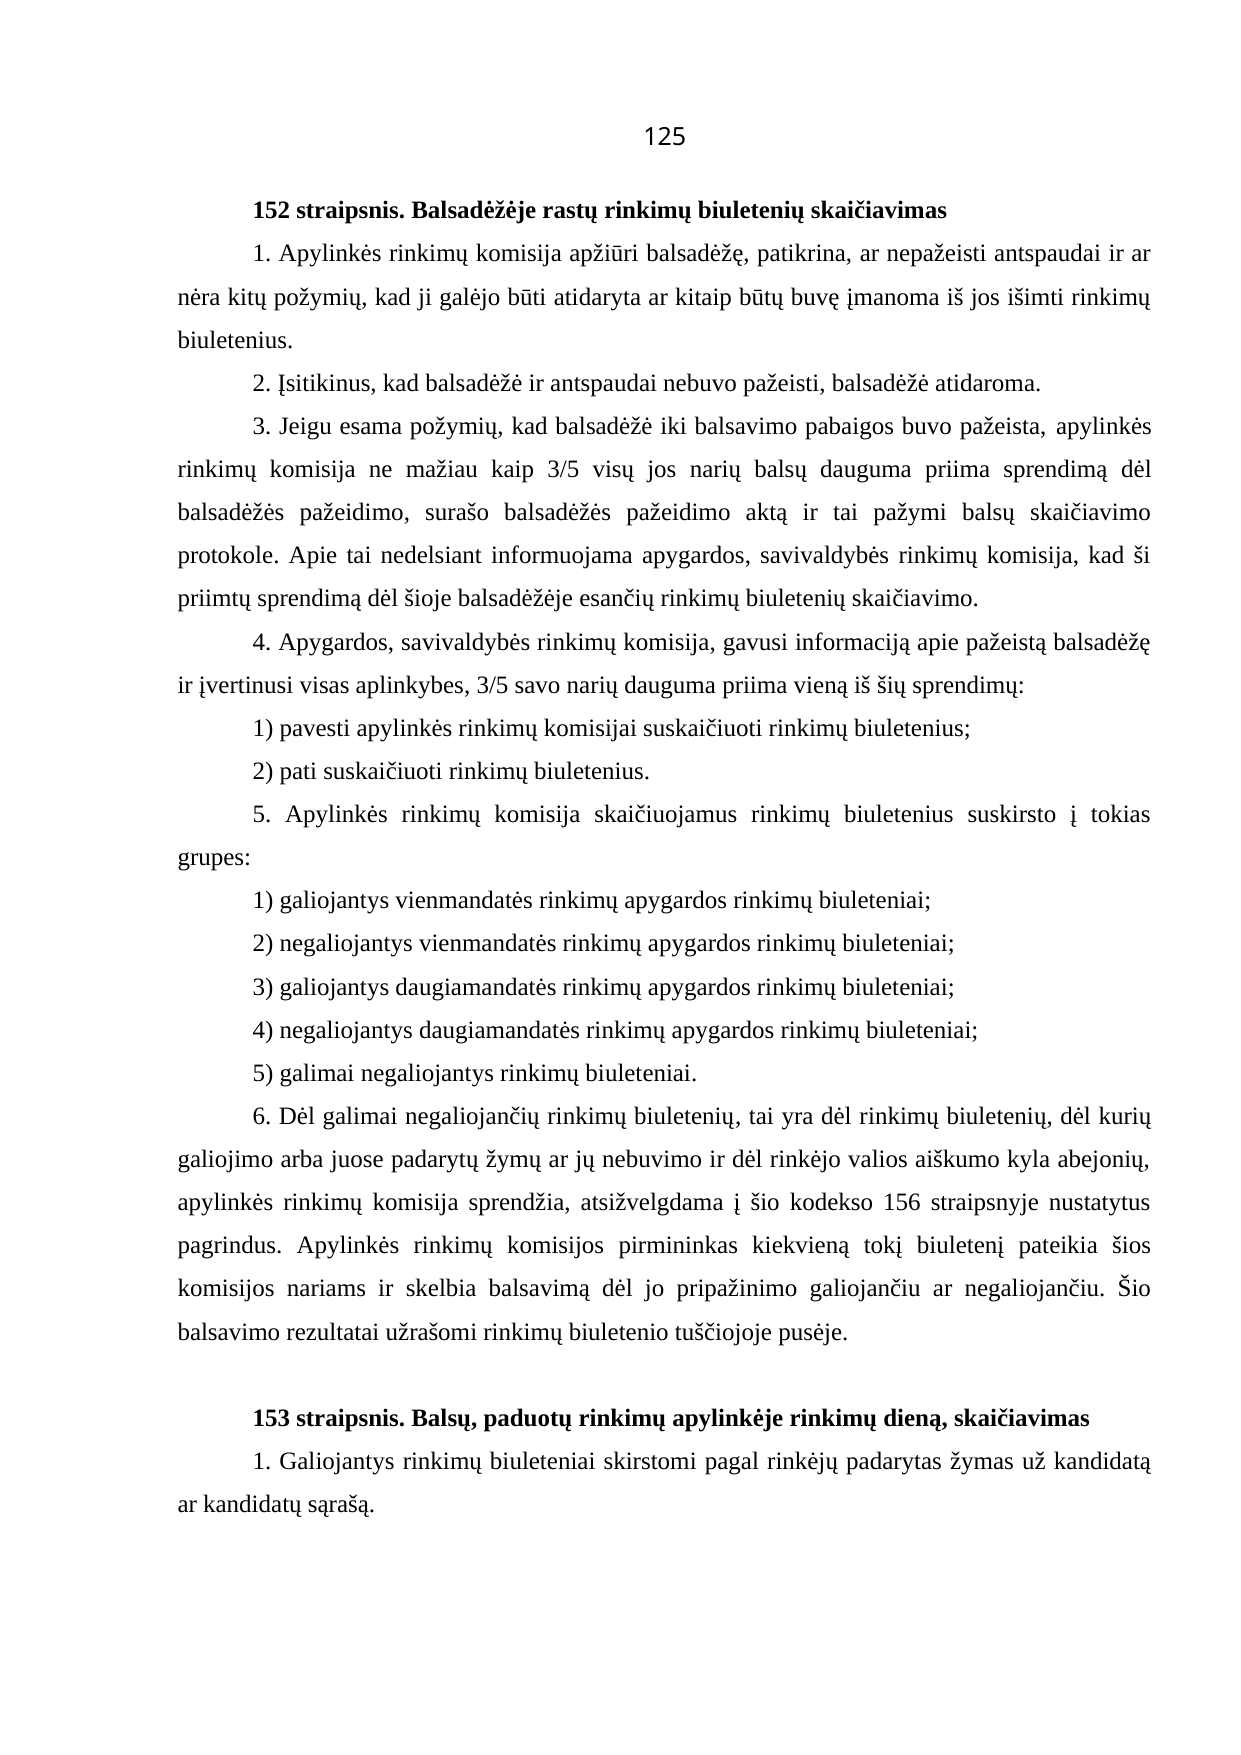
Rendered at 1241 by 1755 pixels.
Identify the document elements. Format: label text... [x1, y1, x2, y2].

text 4) negaliojantys daugiamandatės rinkimų apygardos rinkimų biuleteniai; [177, 1015, 1152, 1043]
text 1) galiojantys vienmandatės rinkimų apygardos rinkimų biuleteniai; [177, 885, 1152, 914]
text 5. Apylinkės rinkimų komisija skaičiuojamus rinkimų biuletenius suskirsto į tokias grupes: [177, 799, 1152, 871]
text 1) pavesti apylinkės rinkimų komisijai suskaičiuoti rinkimų biuletenius; [177, 713, 1152, 742]
text 1. Galiojantys rinkimų biuleteniai skirstomi pagal rinkėjų padarytas žymas už kandidatą ar kandidatų sąrašą. [177, 1446, 1152, 1518]
text 4. Apygardos, savivaldybės rinkimų komisija, gavusi informaciją apie pažeistą balsadėžę ir įvertinusi visas aplinkybes, 3/5 savo narių dauguma priima vieną iš šių sprendimų: [177, 627, 1152, 698]
text 2. Įsitikinus, kad balsadėžė ir antspaudai nebuvo pažeisti, balsadėžė atidaroma. [177, 368, 1152, 397]
text 1. Apylinkės rinkimų komisija apžiūri balsadėžę, patikrina, ar nepažeisti antspaudai ir ar nėra kitų požymių, kad ji galėjo būti atidaryta ar kitaip būtų buvę įmanoma iš jos išimti rinkimų biuletenius. [177, 238, 1152, 353]
text 6. Dėl galimai negaliojančių rinkimų biuletenių, tai yra dėl rinkimų biuletenių, dėl kurių galiojimo arba juose padarytų žymų ar jų nebuvimo ir dėl rinkėjo valios aiškumo kyla abejonių, apylinkės rinkimų komisija sprendžia, atsižvelgdama į šio kodekso 156 straipsnyje nustatytus pagrindus. Apylinkės rinkimų komisijos pirmininkas kiekvieną tokį biuletenį pateikia šios komisijos nariams ir skelbia balsavimą dėl jo pripažinimo galiojančiu ar negaliojančiu. Šio balsavimo rezultatai užrašomi rinkimų biuletenio tuščiojoje pusėje. [177, 1101, 1152, 1345]
text 3. Jeigu esama požymių, kad balsadėžė iki balsavimo pabaigos buvo pažeista, apylinkės rinkimų komisija ne mažiau kaip 3/5 visų jos narių balsų dauguma priima sprendimą dėl balsadėžės pažeidimo, surašo balsadėžės pažeidimo aktą ir tai pažymi balsų skaičiavimo protokole. Apie tai nedelsiant informuojama apygardos, savivaldybės rinkimų komisija, kad ši priimtų sprendimą dėl šioje balsadėžėje esančių rinkimų biuletenių skaičiavimo. [177, 411, 1152, 612]
text 2) pati suskaičiuoti rinkimų biuletenius. [177, 756, 1152, 785]
text 153 straipsnis. Balsų, paduotų rinkimų apylinkėje rinkimų dieną, skaičiavimas [177, 1403, 1152, 1432]
text 152 straipsnis. Balsadėžėje rastų rinkimų biuletenių skaičiavimas [177, 195, 1152, 224]
text 5) galimai negaliojantys rinkimų biuleteniai. [177, 1058, 1152, 1087]
text 3) galiojantys daugiamandatės rinkimų apygardos rinkimų biuleteniai; [177, 972, 1152, 1000]
text 2) negaliojantys vienmandatės rinkimų apygardos rinkimų biuleteniai; [177, 928, 1152, 957]
